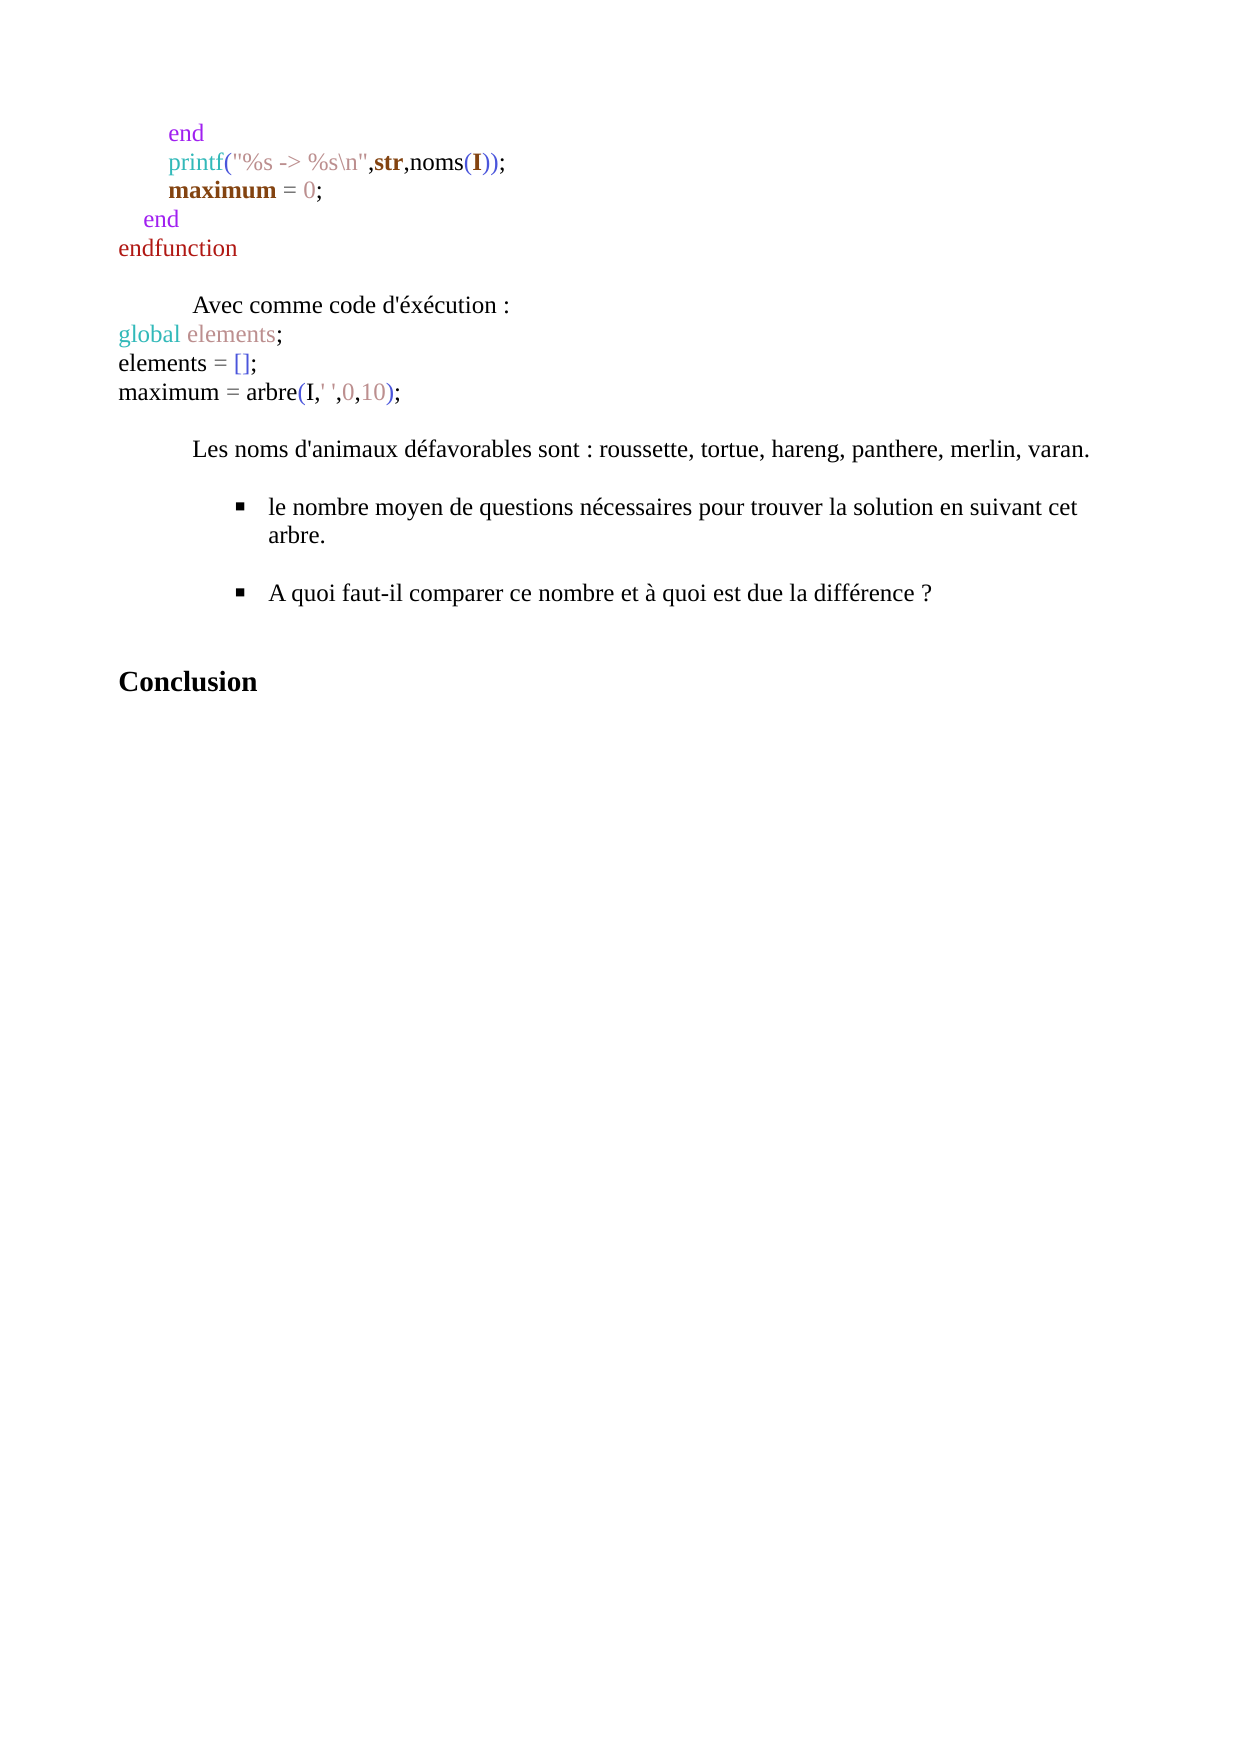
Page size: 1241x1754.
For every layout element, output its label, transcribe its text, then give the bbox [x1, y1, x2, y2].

list le nombre moyen de questions nécessaires pour trouver la solution en suivant cet arbre. [231, 492, 1122, 549]
list A quoi faut-il comparer ce nombre et à quoi est due la différence ? [231, 578, 1122, 607]
text printf("%s -> %s\n",str,noms(I)); [118, 147, 1122, 176]
text endfunction [118, 233, 1122, 262]
text elements = []; [118, 348, 1122, 377]
text Conclusion [118, 664, 1122, 698]
text Les noms d'animaux défavorables sont : roussette, tortue, hareng, panthere, merlin, varan. [118, 434, 1122, 463]
text global elements; [118, 319, 1122, 348]
text end [118, 118, 1122, 147]
text Avec comme code d'éxécution : [118, 291, 1122, 319]
text maximum = arbre(I,' ',0,10); [118, 377, 1122, 406]
text end [118, 204, 1122, 233]
text maximum = 0; [118, 176, 1122, 204]
